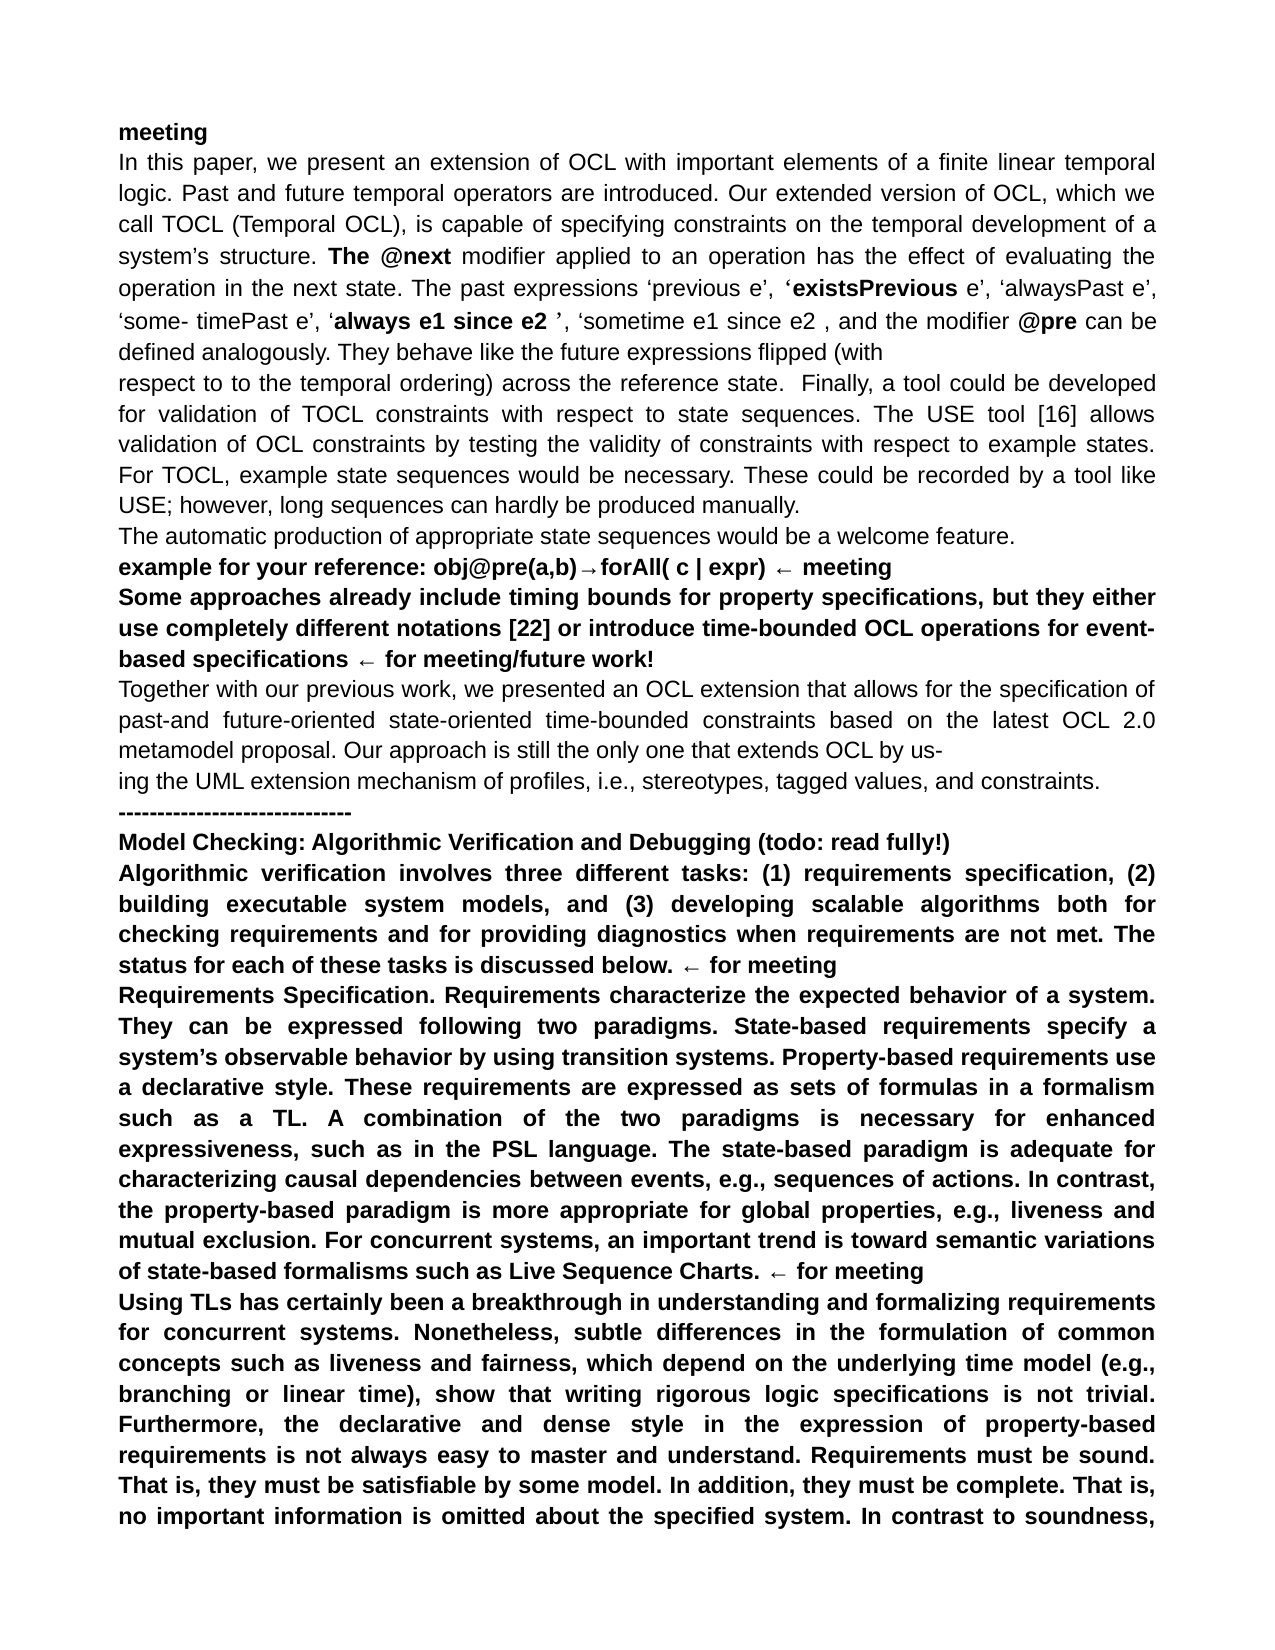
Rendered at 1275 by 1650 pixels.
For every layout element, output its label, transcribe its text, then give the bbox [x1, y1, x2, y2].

text ing the UML extension mechanism of profiles, i.e., stereotypes, tagged values, and constraints. [118, 767, 1157, 794]
text The automatic production of appropriate state sequences would be a welcome feature. [118, 522, 1157, 549]
text Together with our previous work, we presented an OCL extension that allows for the specification of past-and future-oriented state-oriented time-bounded constraints based on the latest OCL 2.0 metamodel proposal. Our approach is still the only one that extends OCL by us- [118, 676, 1157, 764]
text Some approaches already include timing bounds for property specifications, but they either use completely different notations [22] or introduce time-bounded OCL operations for event-based specifications ← for meeting/future work! [118, 584, 1157, 672]
text Algorithmic verification involves three different tasks: (1) requirements specification, (2) building executable system models, and (3) developing scalable algorithms both for checking requirements and for providing diagnostics when requirements are not met. The status for each of these tasks is discussed below. ← for meeting [118, 859, 1157, 978]
text ------------------------------ [118, 798, 1157, 825]
text Model Checking: Algorithmic Verification and Debugging (todo: read fully!) [118, 829, 1157, 856]
text In this paper, we present an extension of OCL with important elements of a finite linear temporal logic. Past and future temporal operators are introduced. Our extended version of OCL, which we call TOCL (Temporal OCL), is capable of specifying constraints on the temporal development of a system’s structure. The @next modifier applied to an operation has the effect of evaluating the operation in the next state. The past expressions ‘previous e’, ‘existsPrevious e’, ‘alwaysPast e’, ‘some- timePast e’, ‘always e1 since e2 ’, ‘sometime e1 since e2 , and the modifier @pre can be defined analogously. They behave like the future expressions flipped (with [118, 149, 1157, 366]
text Requirements Specification. Requirements characterize the expected behavior of a system. They can be expressed following two paradigms. State-based requirements specify a system’s observable behavior by using transition systems. Property-based requirements use a declarative style. These requirements are expressed as sets of formulas in a formalism such as a TL. A combination of the two paradigms is necessary for enhanced expressiveness, such as in the PSL language. The state-based paradigm is adequate for characterizing causal dependencies between events, e.g., sequences of actions. In contrast, the property-based paradigm is more appropriate for global properties, e.g., liveness and mutual exclusion. For concurrent systems, an important trend is toward semantic variations of state-based formalisms such as Live Sequence Charts. ← for meeting [118, 982, 1157, 1284]
text respect to to the temporal ordering) across the reference state. Finally, a tool could be developed for validation of TOCL constraints with respect to state sequences. The USE tool [16] allows validation of OCL constraints by testing the validity of constraints with respect to example states. For TOCL, example state sequences would be necessary. These could be recorded by a tool like USE; however, long sequences can hardly be produced manually. [118, 369, 1157, 519]
text example for your reference: obj@pre(a,b)→forAll( c | expr) ← meeting [118, 553, 1157, 580]
text Using TLs has certainly been a breakthrough in understanding and formalizing requirements for concurrent systems. Nonetheless, subtle differences in the formulation of common concepts such as liveness and fairness, which depend on the underlying time model (e.g., branching or linear time), show that writing rigorous logic specifications is not trivial. Furthermore, the declarative and dense style in the expression of property-based requirements is not always easy to master and understand. Requirements must be sound. That is, they must be satisfiable by some model. In addition, they must be complete. That is, no important information is omitted about the specified system. In contrast to soundness, [118, 1288, 1157, 1529]
text meeting [118, 118, 1157, 145]
